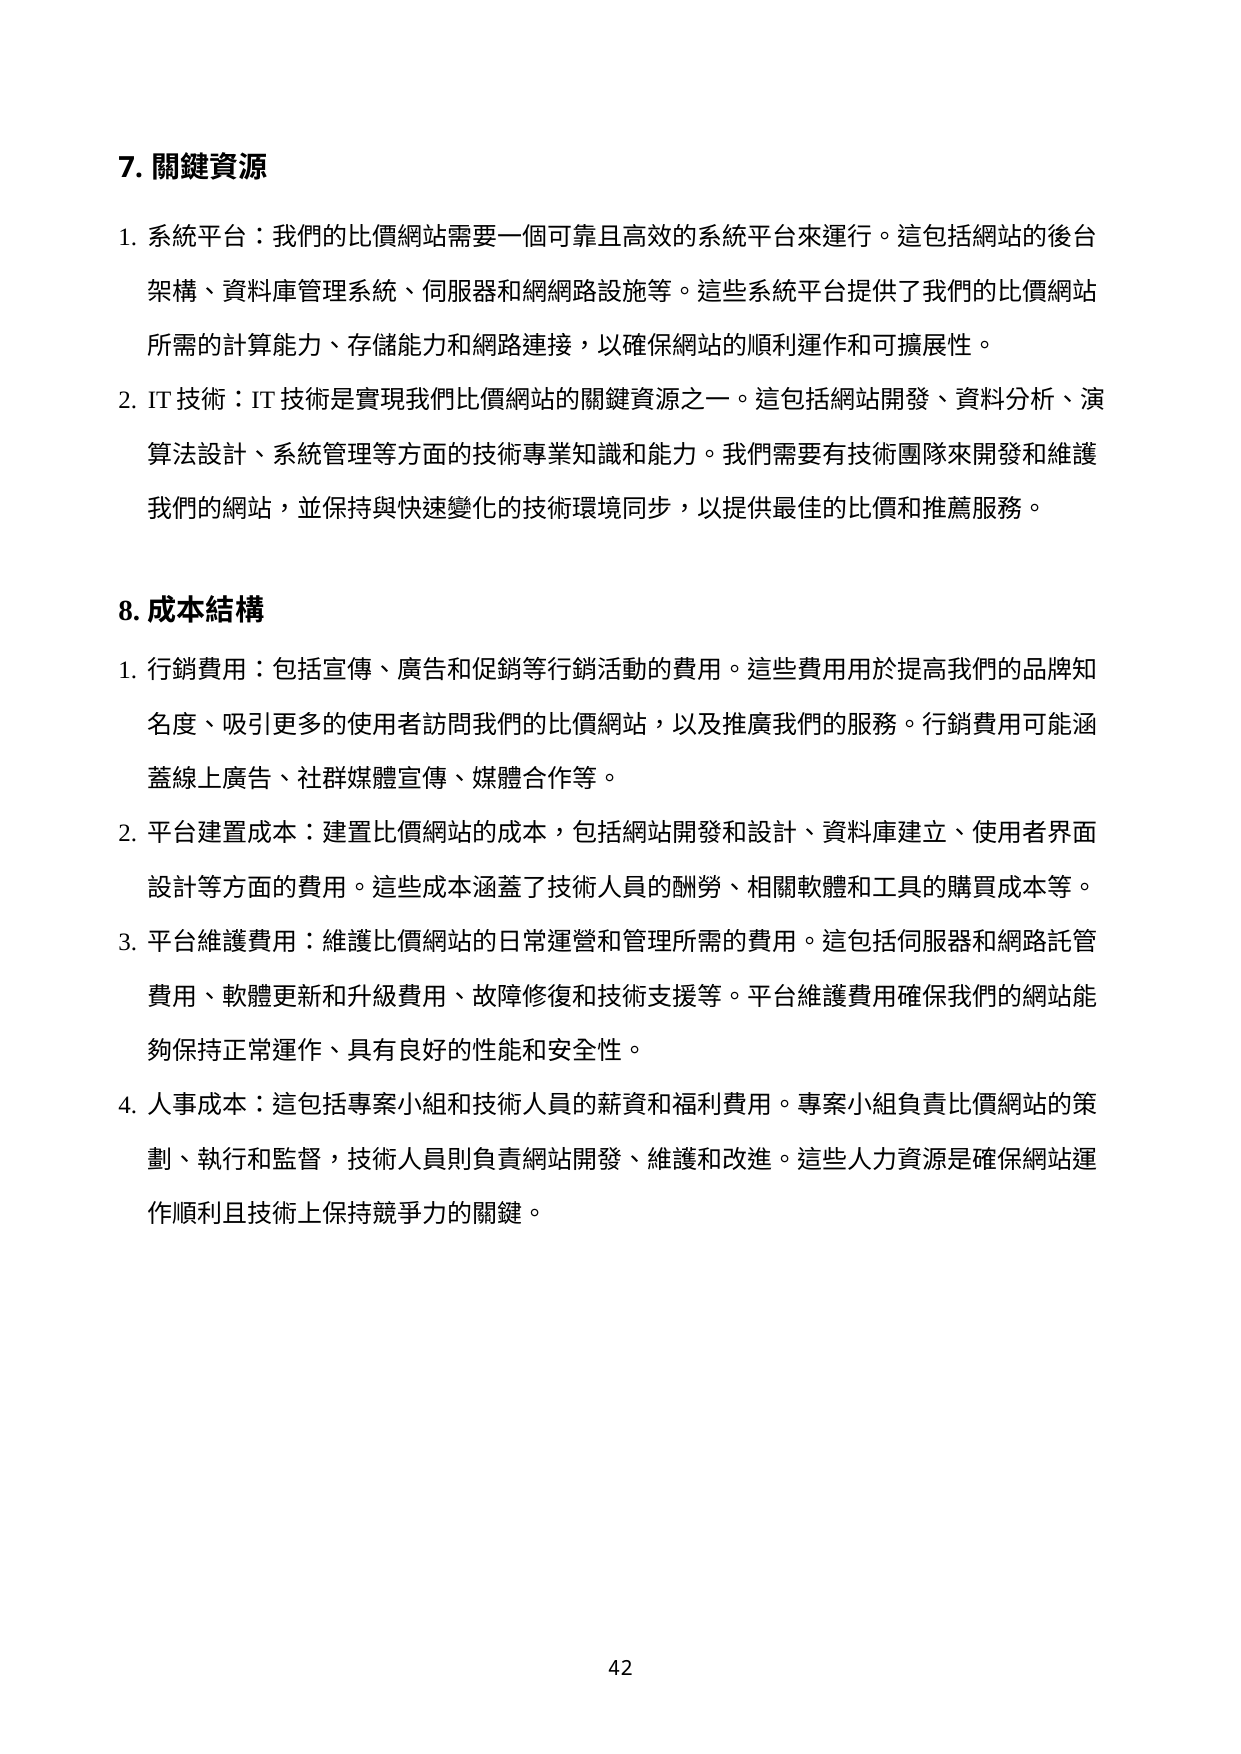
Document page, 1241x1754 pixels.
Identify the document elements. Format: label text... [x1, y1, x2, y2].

list 平台維護費用：維護比價網站的日常運營和管理所需的費用。這包括伺服器和網路託管費用、軟體更新和升級費用、故障修復和技術支援等。平台維護費用確保我們的網站能夠保持正常運作、具有良好的性能和安全性。 [118, 922, 1122, 1067]
list 系統平台：我們的比價網站需要一個可靠且高效的系統平台來運行。這包括網站的後台架構、資料庫管理系統、伺服器和網網路設施等。這些系統平台提供了我們的比價網站所需的計算能力、存儲能力和網路連接，以確保網站的順利運作和可擴展性。 [118, 217, 1122, 362]
text 7. 關鍵資源 [118, 143, 1122, 186]
list 人事成本：這包括專案小組和技術人員的薪資和福利費用。專案小組負責比價網站的策劃、執行和監督，技術人員則負責網站開發、維護和改進。這些人力資源是確保網站運作順利且技術上保持競爭力的關鍵。 [118, 1085, 1122, 1230]
list IT技術：IT技術是實現我們比價網站的關鍵資源之一。這包括網站開發、資料分析、演算法設計、系統管理等方面的技術專業知識和能力。我們需要有技術團隊來開發和維護我們的網站，並保持與快速變化的技術環境同步，以提供最佳的比價和推薦服務。 [118, 380, 1122, 525]
list 平台建置成本：建置比價網站的成本，包括網站開發和設計、資料庫建立、使用者界面設計等方面的費用。這些成本涵蓋了技術人員的酬勞、相關軟體和工具的購買成本等。 [118, 813, 1122, 903]
text 8. 成本結構 [118, 586, 1122, 628]
list 行銷費用：包括宣傳、廣告和促銷等行銷活動的費用。這些費用用於提高我們的品牌知名度、吸引更多的使用者訪問我們的比價網站，以及推廣我們的服務。行銷費用可能涵蓋線上廣告、社群媒體宣傳、媒體合作等。 [118, 650, 1122, 795]
